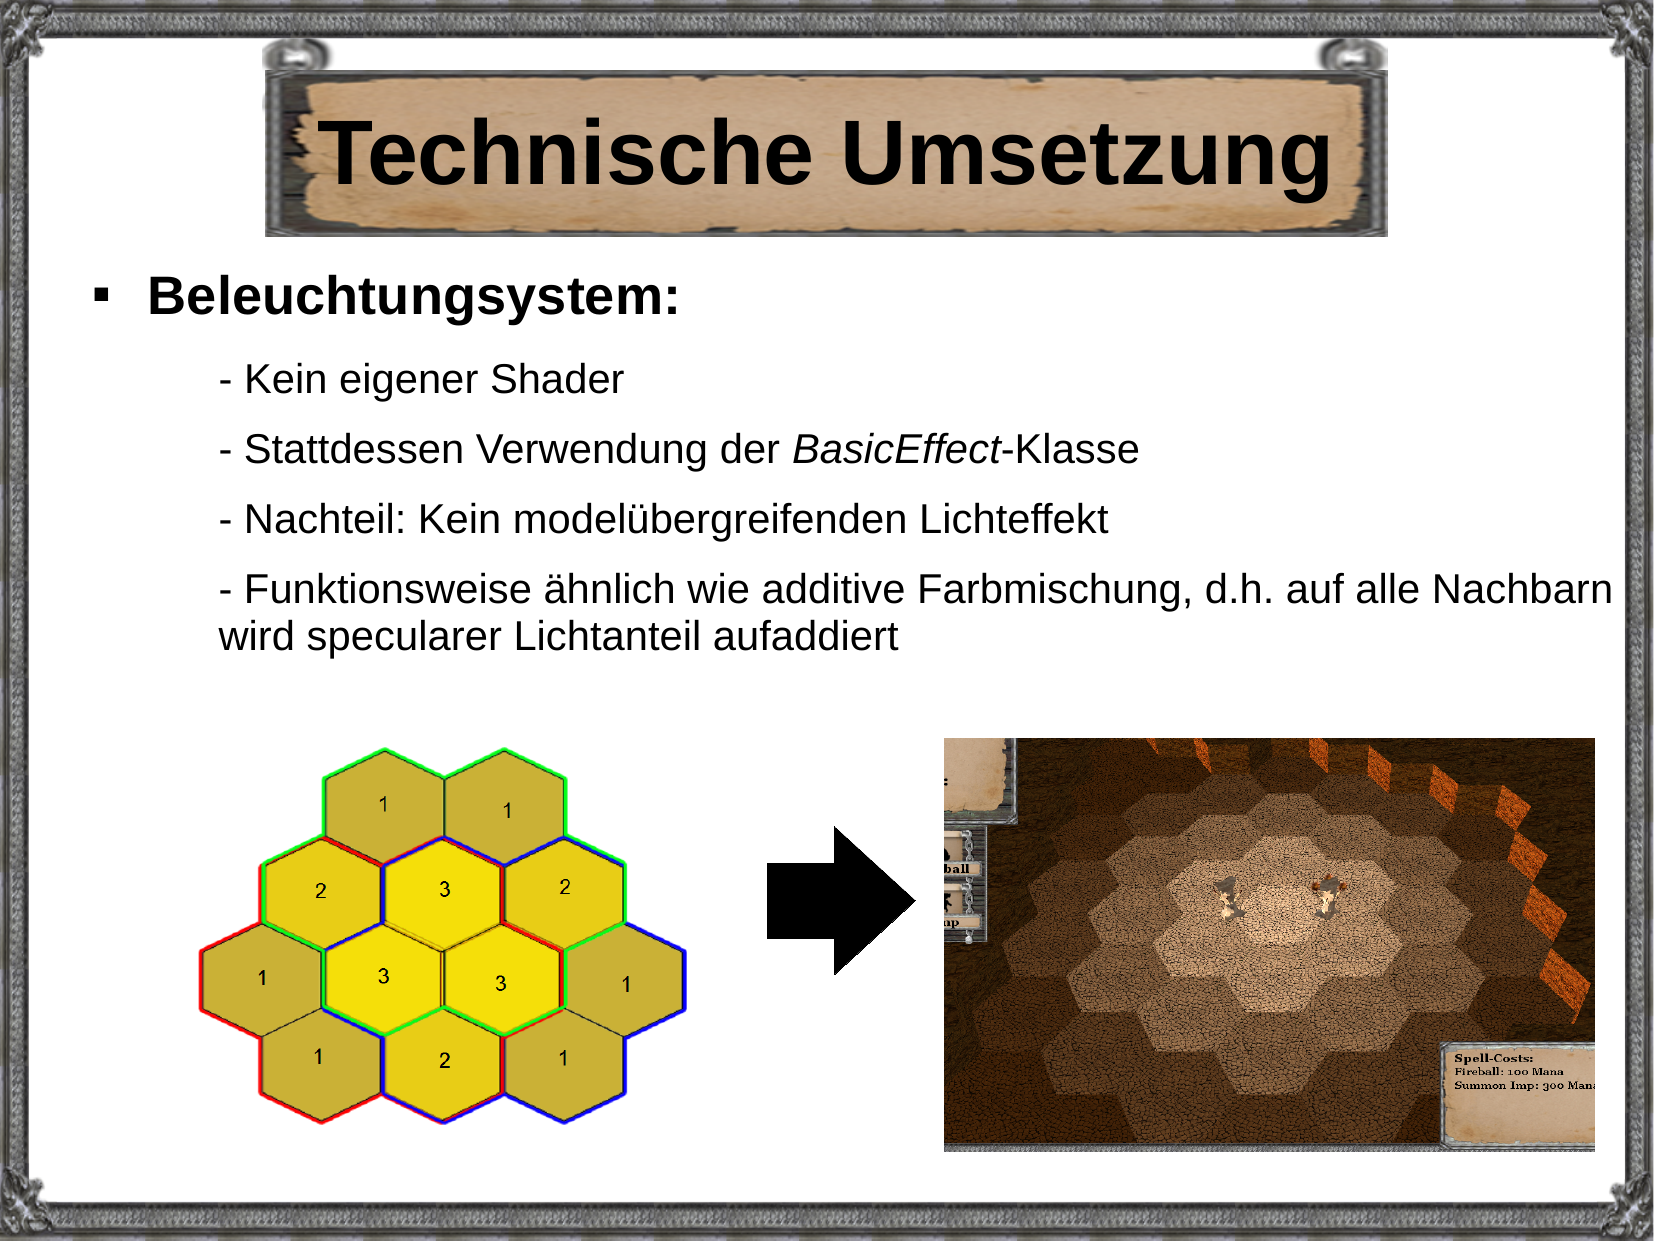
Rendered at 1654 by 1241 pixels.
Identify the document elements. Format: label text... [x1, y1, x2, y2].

picture [0, 0, 1654, 1241]
text_box [767, 826, 916, 975]
list Beleuchtungsystem: - Kein eigener Shader - Stattdessen Verwendung der BasicEffect-Klasse - Nachteil: Kein modelübergreifenden Lichteffekt - Funktionsweise ähnlich wie additive Farbmischung, d.h. auf alle Nachbarn wird specularer Lichtanteil aufaddiert [76, 265, 1625, 1086]
